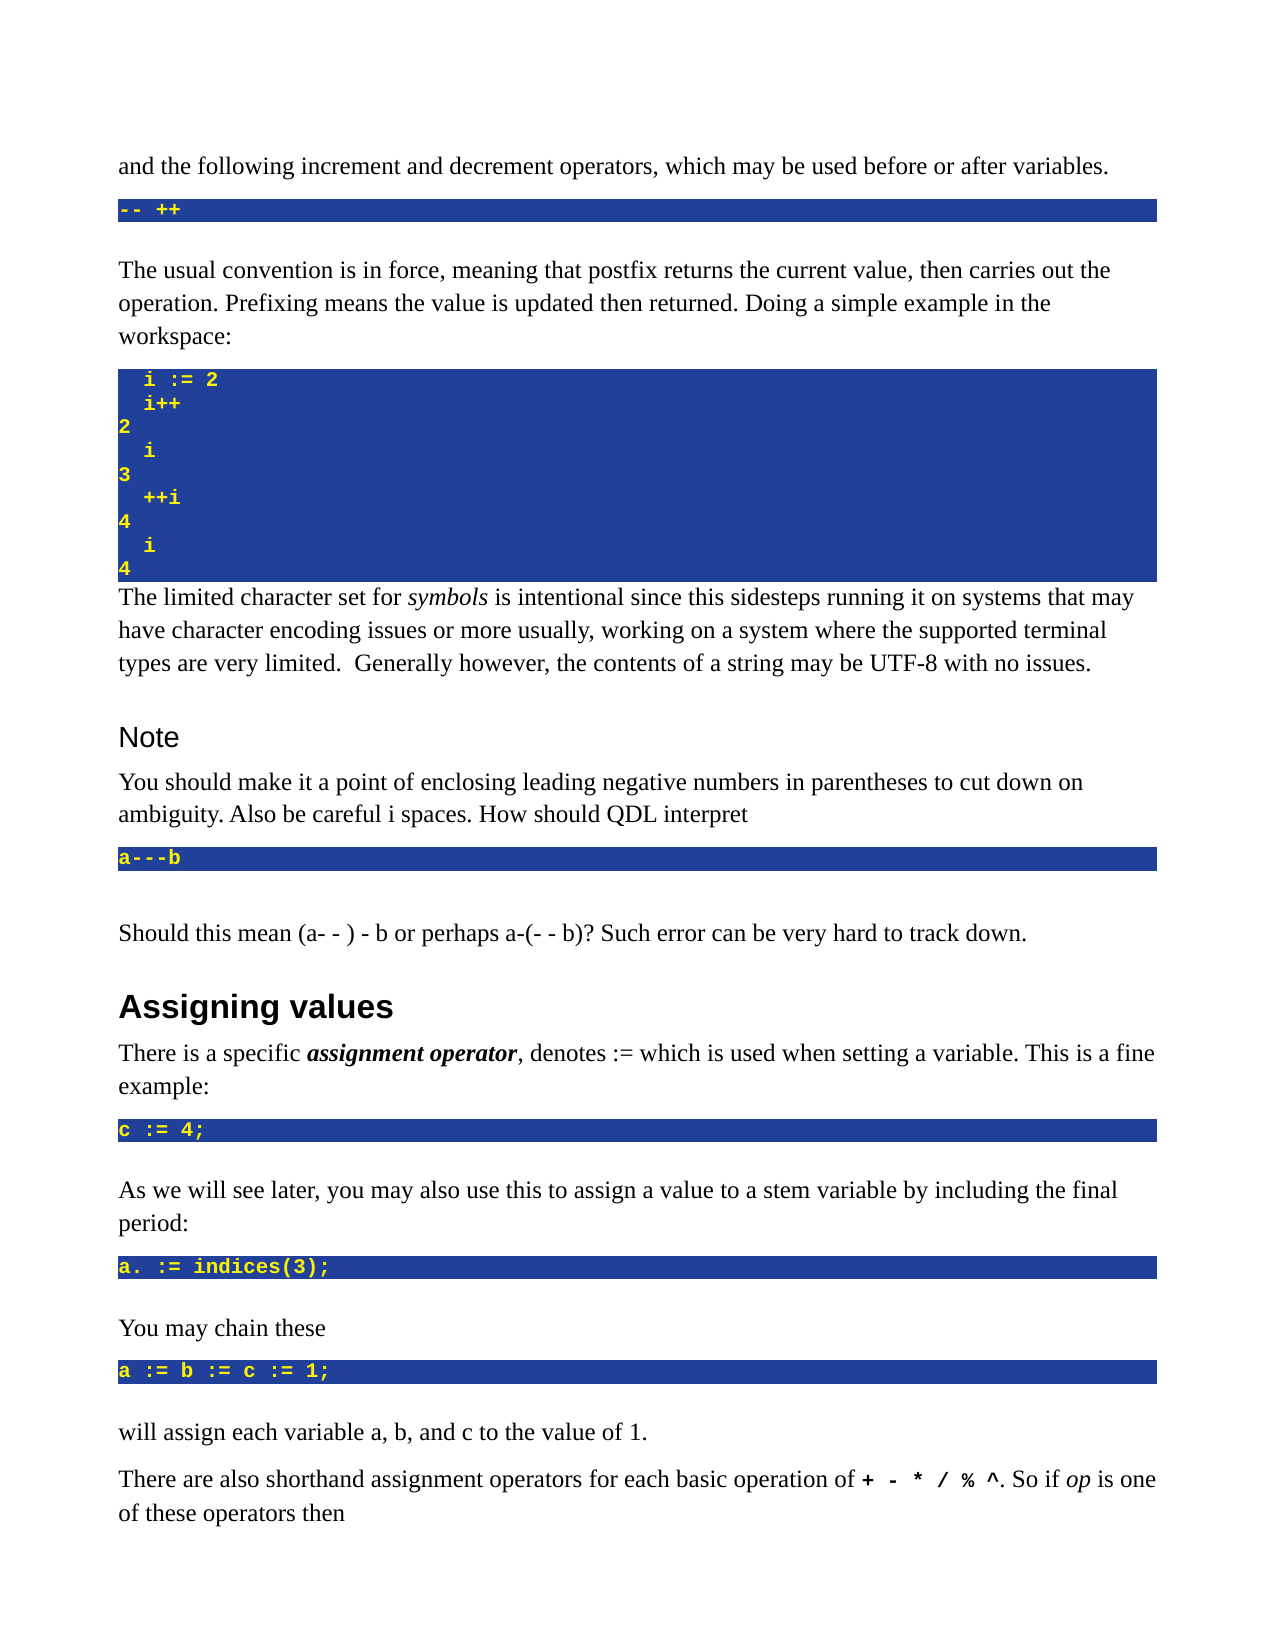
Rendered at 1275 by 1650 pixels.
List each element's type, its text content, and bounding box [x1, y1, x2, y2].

text i++ [118, 393, 1157, 416]
subtitle Note [118, 721, 1157, 754]
text 3 [118, 464, 1157, 487]
text There are also shorthand assignment operators for each basic operation of + - * / % ^. So if op is one of these operators then [118, 1464, 1157, 1527]
text 4 [118, 511, 1157, 534]
text You should make it a point of enclosing leading negative numbers in parentheses to cut down on ambiguity. Also be careful i spaces. How should QDL interpret [118, 767, 1157, 828]
subtitle Assigning values [118, 987, 1157, 1026]
text i := 2 [118, 369, 1157, 393]
text The usual convention is in force, meaning that postfix returns the current value, then carries out the operation. Prefixing means the value is updated then returned. Doing a simple example in the workspace: [118, 222, 1157, 350]
text i [118, 440, 1157, 464]
text Should this mean (a- - ) - b or perhaps a-(- - b)? Such error can be very hard to track down. [118, 918, 1157, 947]
text The limited character set for symbols is intentional since this sidesteps running it on systems that may have character encoding issues or more usually, working on a system where the supported terminal types are very limited. Generally however, the contents of a string may be UTF-8 with no issues. [118, 582, 1157, 677]
text a. := indices(3); [118, 1256, 1157, 1279]
text 4 [118, 558, 1157, 582]
text As we will see later, you may also use this to assign a value to a stem variable by including the final period: [118, 1142, 1157, 1237]
text There is a specific assignment operator, denotes := which is used when setting a variable. This is a fine example: [118, 1038, 1157, 1100]
text c := 4; [118, 1119, 1157, 1142]
text You may chain these [118, 1279, 1157, 1341]
text will assign each variable a, b, and c to the value of 1. [118, 1384, 1157, 1446]
text i [118, 534, 1157, 558]
text a := b := c := 1; [118, 1360, 1157, 1384]
text 2 [118, 416, 1157, 440]
text a---b [118, 847, 1157, 871]
text ++i [118, 487, 1157, 511]
text and the following increment and decrement operators, which may be used before or after variables. [118, 118, 1157, 180]
text -- ++ [118, 199, 1157, 222]
